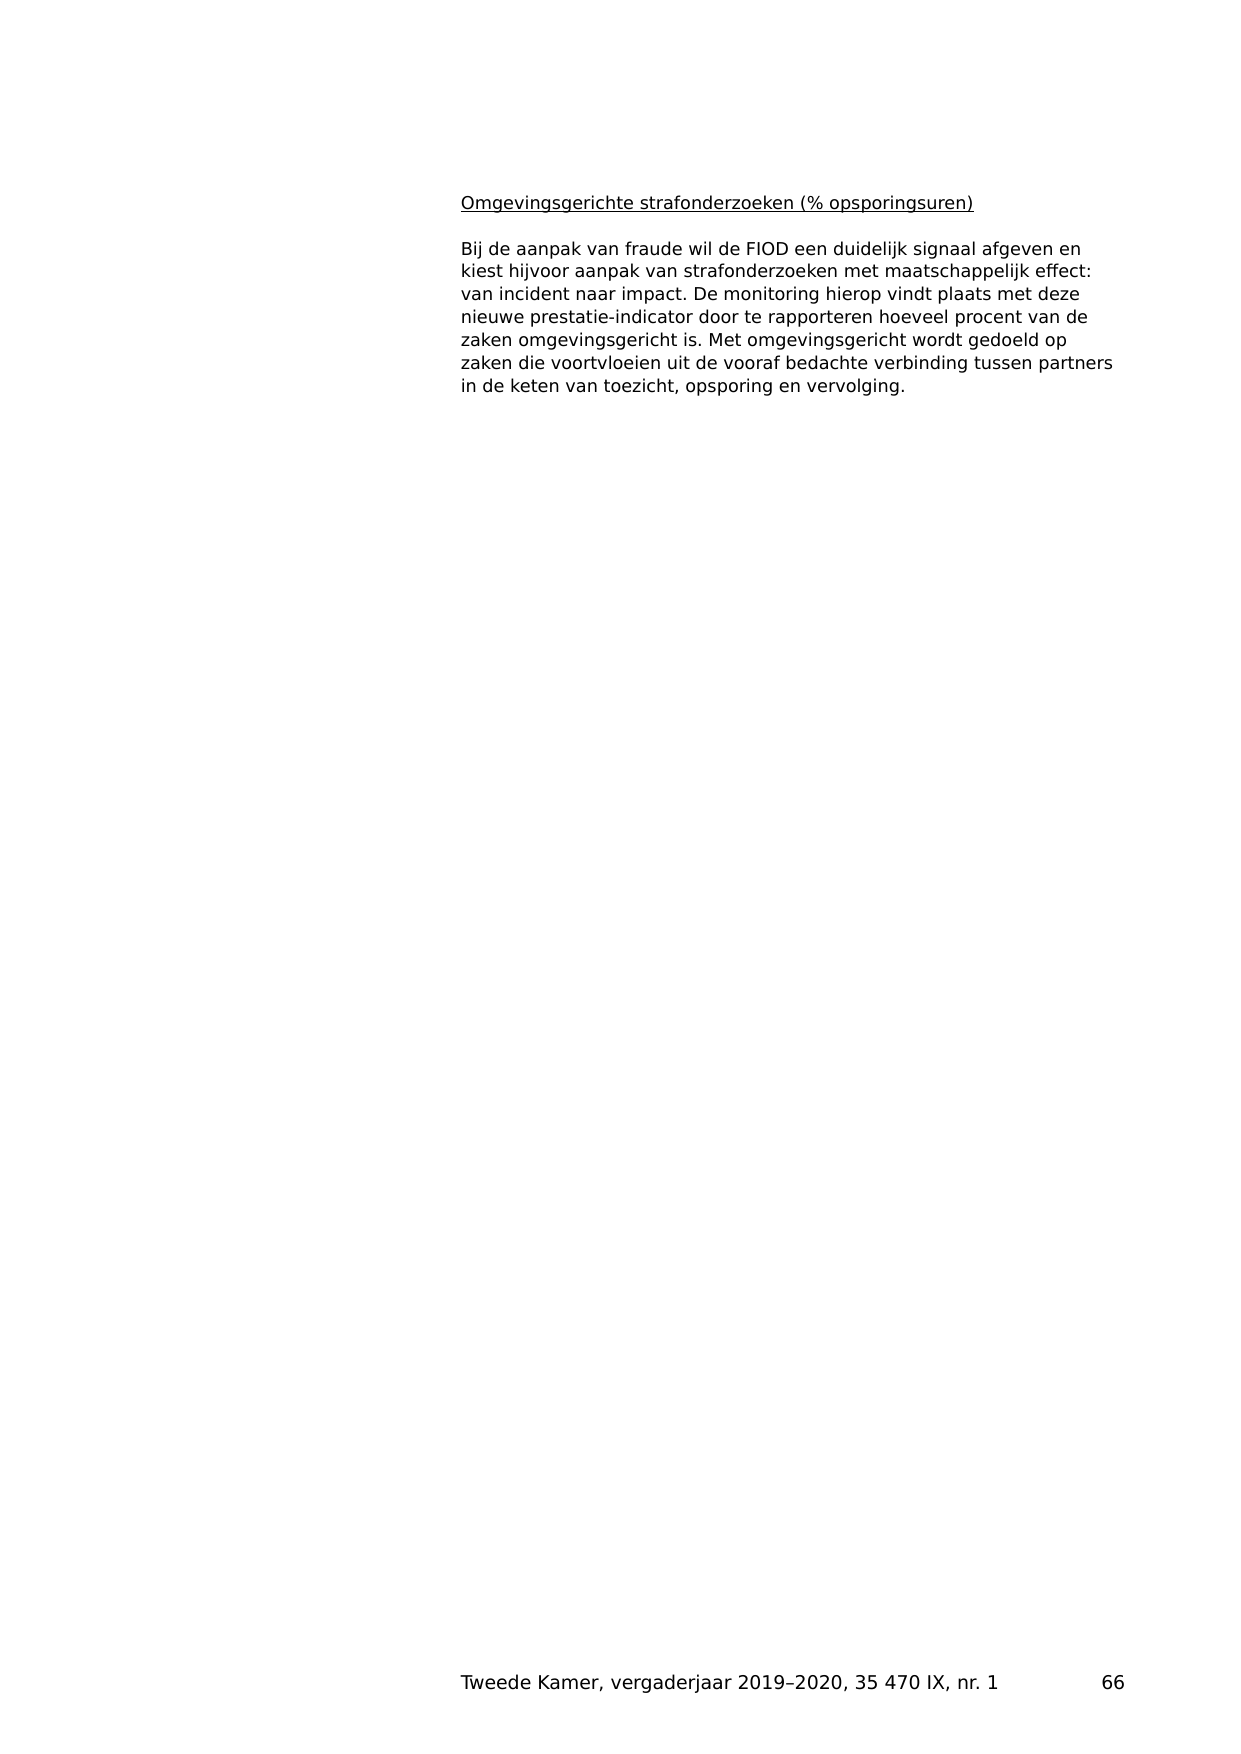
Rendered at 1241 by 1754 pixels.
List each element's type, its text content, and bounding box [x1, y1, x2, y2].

text Omgevingsgerichte strafonderzoeken (% opsporingsuren) [461, 191, 1125, 214]
text Bij de aanpak van fraude wil de FIOD een duidelijk signaal afgeven en kiest hijvoor aanpak van strafonderzoeken met maatschappelijk effect: van incident naar impact. De monitoring hierop vindt plaats met deze nieuwe prestatie-indicator door te rapporteren hoeveel procent van de zaken omgevingsgericht is. Met omgevingsgericht wordt gedoeld op zaken die voortvloeien uit de vooraf bedachte verbinding tussen partners in de keten van toezicht, opsporing en vervolging. [461, 237, 1125, 397]
